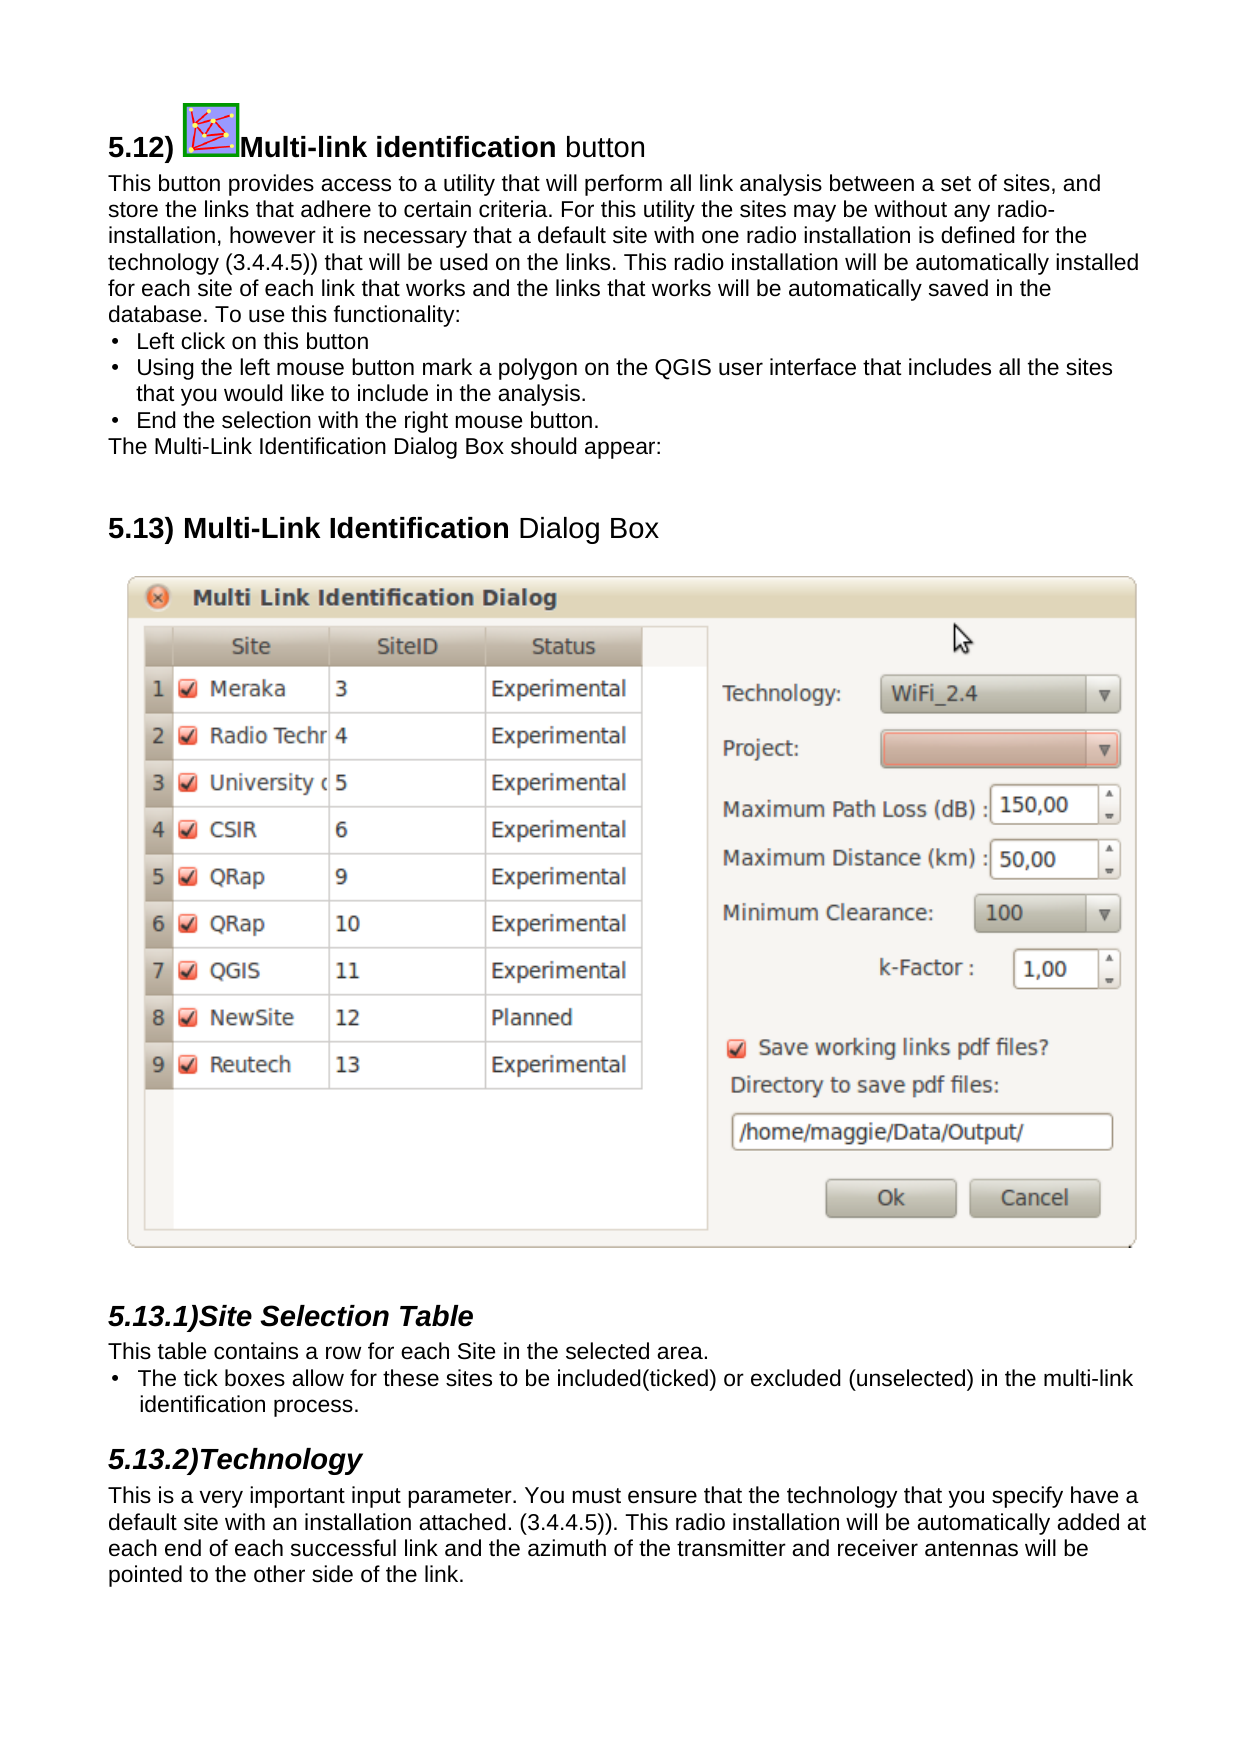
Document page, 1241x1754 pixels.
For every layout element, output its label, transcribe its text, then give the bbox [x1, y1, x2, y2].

subtitle Technology [108, 1442, 1156, 1476]
list Left click on this button [111, 328, 1156, 354]
text The Multi-Link Identification Dialog Box should appear: [108, 433, 1156, 459]
list Using the left mouse button mark a polygon on the QGIS user interface that includes all the sites that you would like to include in the analysis. [111, 354, 1156, 407]
list The tick boxes allow for these sites to be included(ticked) or excluded (unselected) in the multi-link identification process. [111, 1365, 1156, 1417]
text This is a very important input parameter. You must ensure that the technology that you specify have a default site with an installation attached. (3.4.4.5)). This radio installation will be automatically added at each end of each successful link and the azimuth of the transmitter and receiver antennas will be pointed to the other side of the link. [108, 1482, 1156, 1588]
picture [182, 103, 240, 157]
list End the selection with the right mouse button. [111, 407, 1156, 433]
picture [127, 576, 1137, 1248]
text This button provides access to a utility that will perform all link analysis between a set of sites, and store the links that adhere to certain criteria. For this utility the sites may be without any radio-installation, however it is necessary that a default site with one radio installation is defined for the technology (3.4.4.5)) that will be used on the links. This radio installation will be automatically installed for each site of each link that works and the links that works will be automatically saved in the database. To use this functionality: [108, 169, 1156, 328]
subtitle Multi-Link Identification Dialog Box [108, 511, 1156, 544]
subtitle Multi-link identification button [108, 103, 1156, 163]
subtitle Site Selection Table [108, 1298, 1156, 1332]
text This table contains a row for each Site in the selected area. [108, 1338, 1156, 1365]
